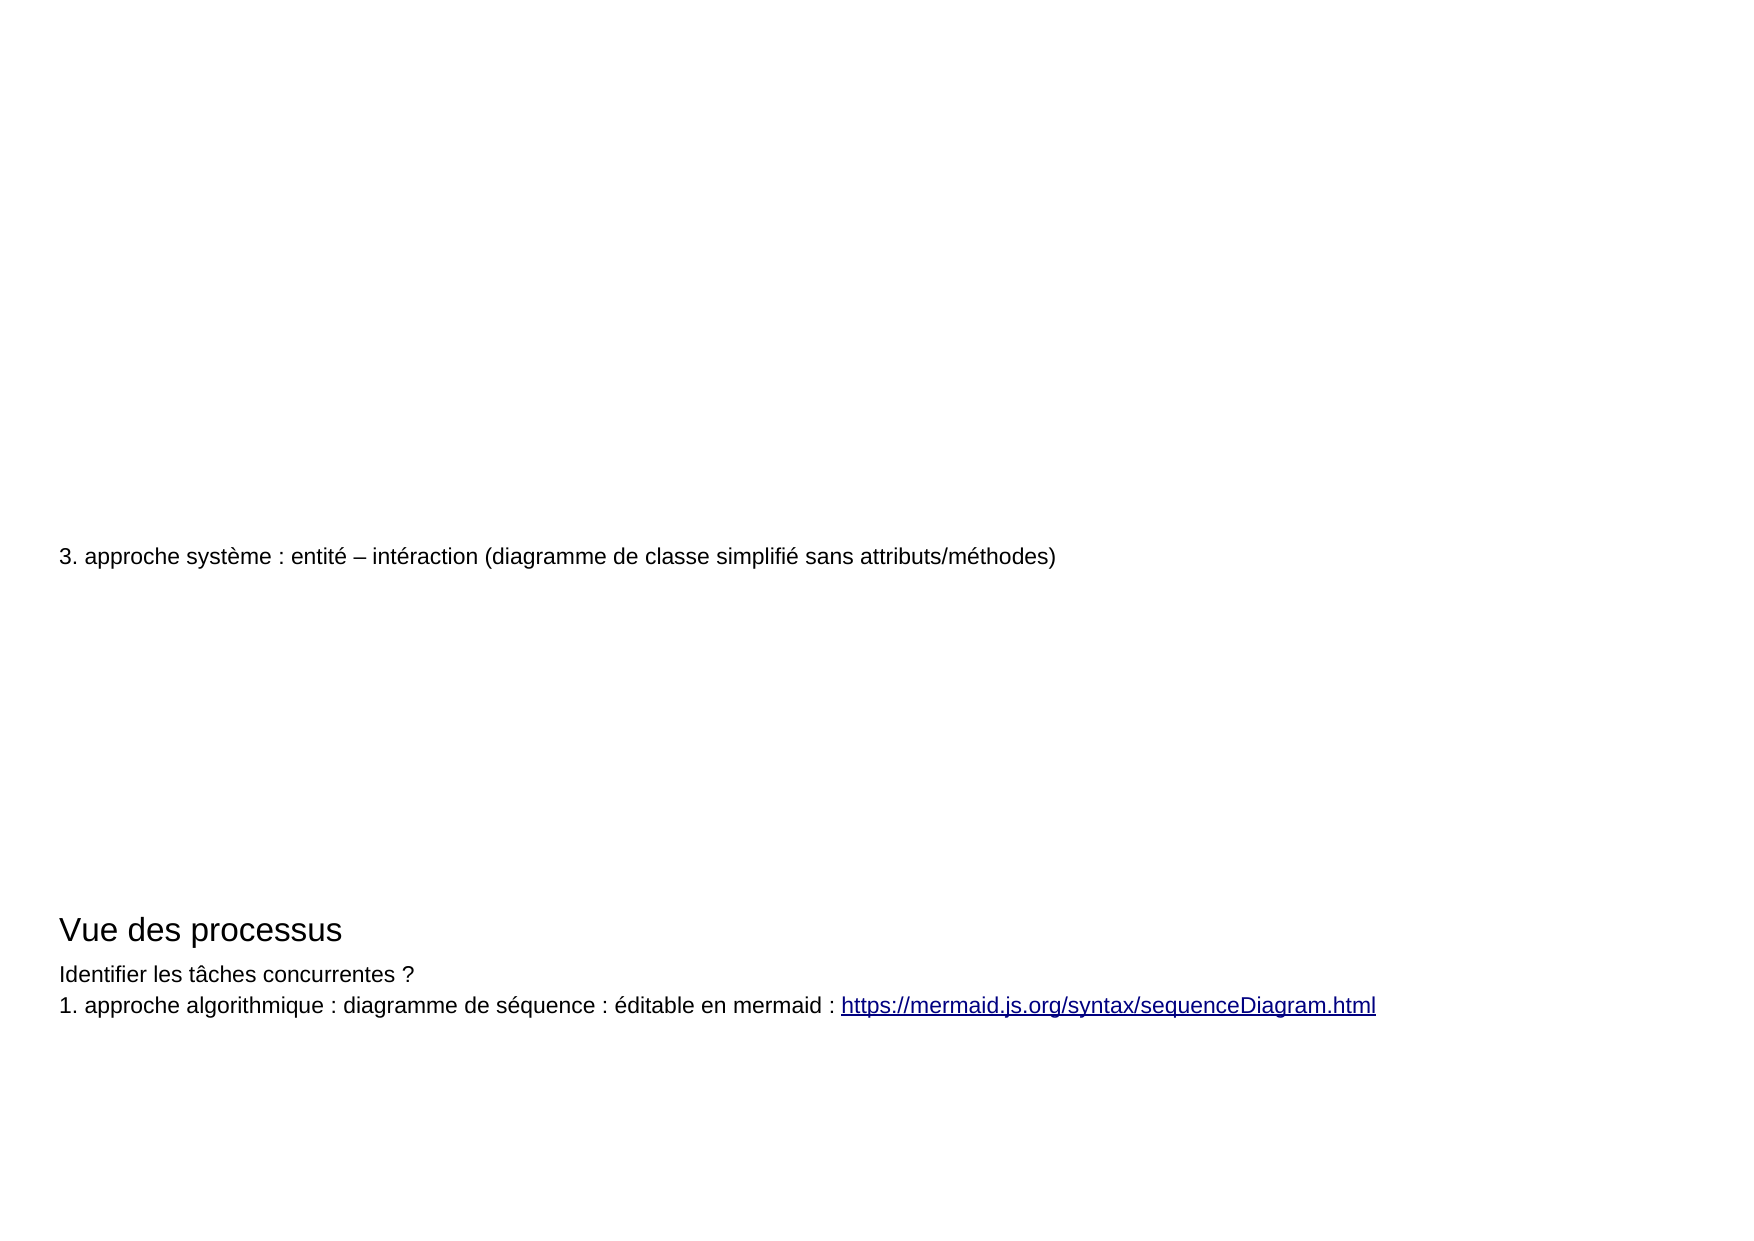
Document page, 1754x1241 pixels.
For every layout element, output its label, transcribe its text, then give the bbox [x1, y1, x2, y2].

subtitle Vue des processus [59, 911, 1695, 949]
text 1. approche algorithmique : diagramme de séquence : éditable en mermaid : https://mermaid.js.org/syntax/sequenceDiagram.html [59, 992, 1695, 1018]
text Identifier les tâches concurrentes ? [59, 961, 1695, 988]
subtitle 3. approche système : entité – intéraction (diagramme de classe simplifié sans attributs/méthodes) [59, 543, 1695, 569]
